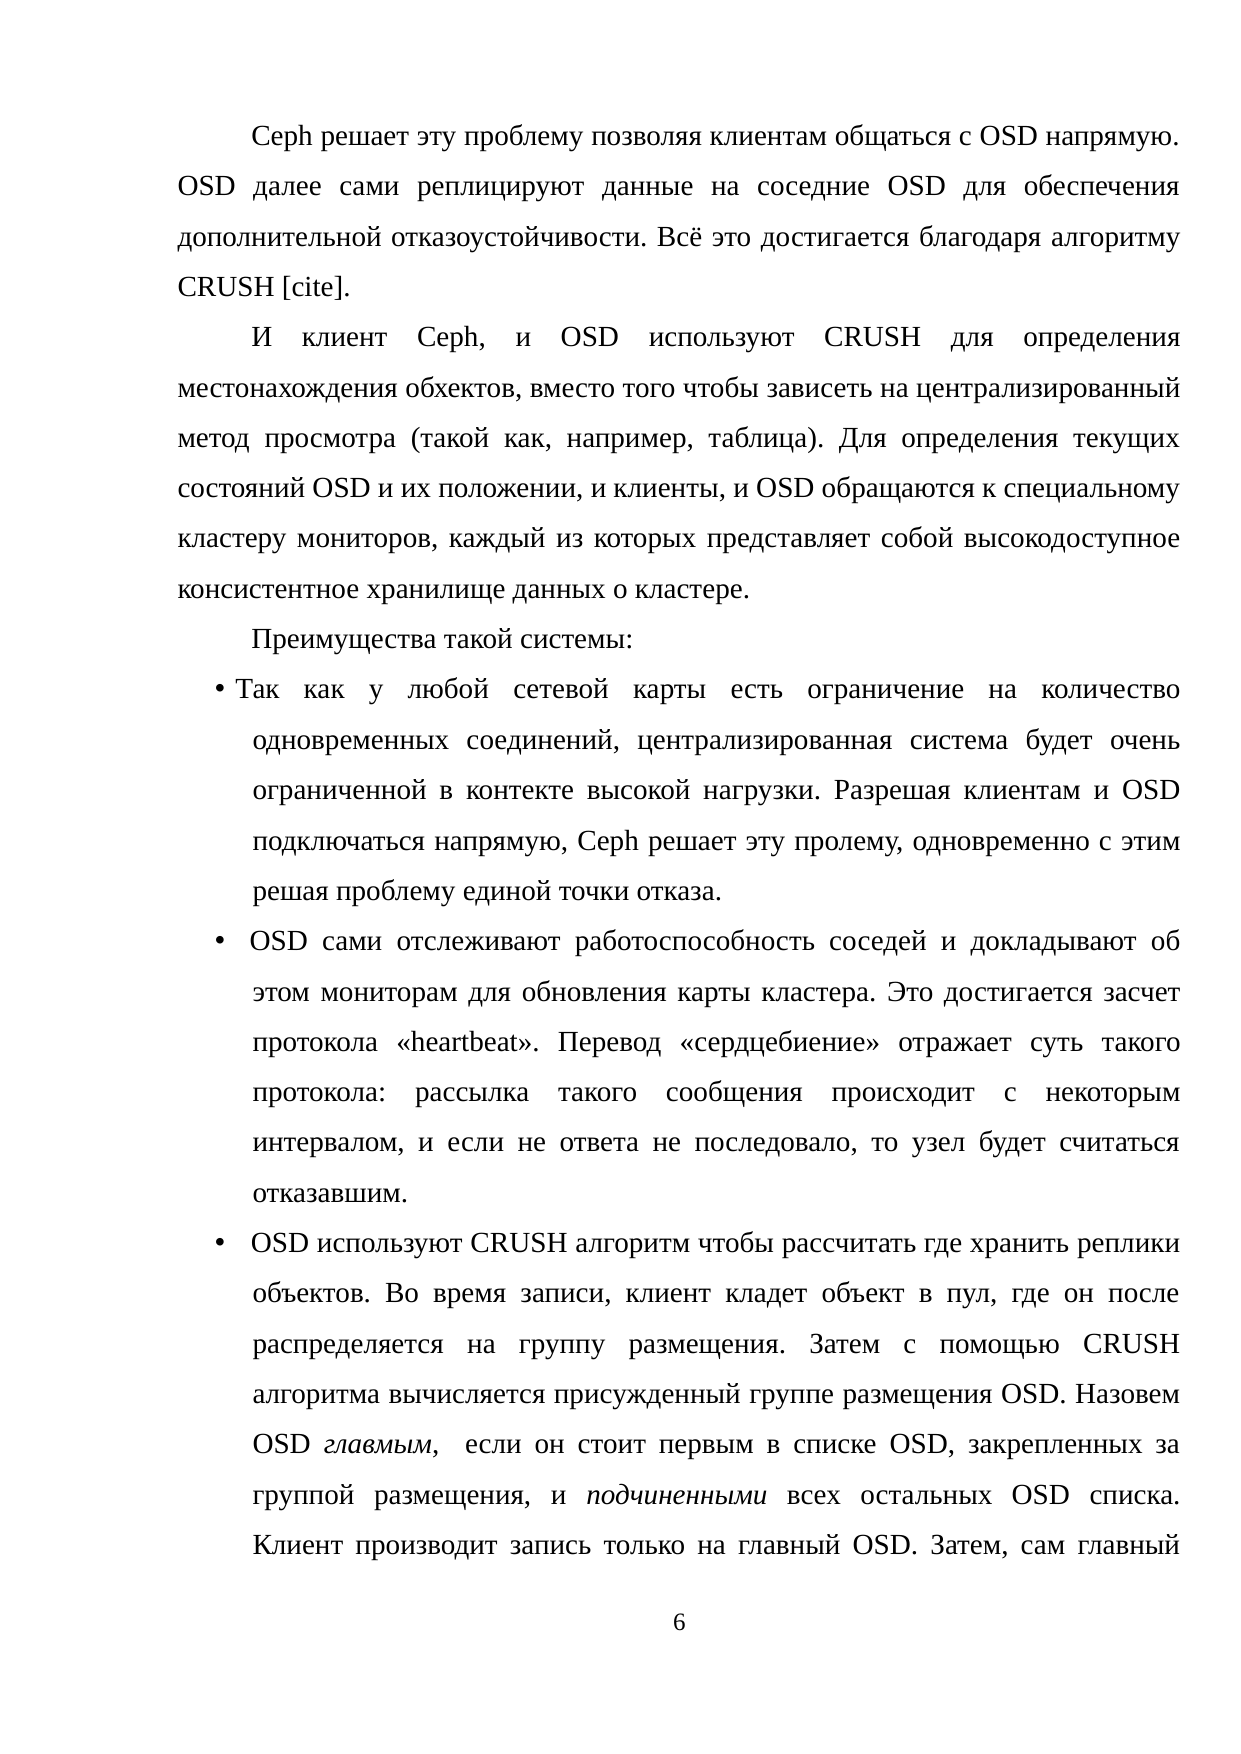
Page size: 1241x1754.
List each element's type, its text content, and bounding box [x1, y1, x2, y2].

list OSD используют CRUSH алгоритм чтобы рассчитать где хранить реплики объектов. Во время записи, клиент кладет объект в пул, где он после распределяется на группу размещения. Затем с помощью CRUSH алгоритма вычисляется присужденный группе размещения OSD. Назовем OSD главмым, если он стоит первым в списке OSD, закрепленных за группой размещения, и подчиненными всех остальных OSD списка. Клиент производит запись только на главный OSD. Затем, сам главный [215, 1225, 1181, 1561]
list OSD сами отслеживают работоспособность соседей и докладывают об этом мониторам для обновления карты кластера. Это достигается засчет протокола «heartbeat». Перевод «сердцебиение» отражает суть такого протокола: рассылка такого сообщения происходит с некоторым интервалом, и если не ответа не последовало, то узел будет считаться отказавшим. [215, 923, 1181, 1208]
list Так как у любой сетевой карты есть ограничение на количество одновременных соединений, централизированная система будет очень ограниченной в контекте высокой нагрузки. Разрешая клиентам и OSD подключаться напрямую, Ceph решает эту пролему, одновременно с этим решая проблему единой точки отказа. [215, 672, 1181, 906]
text Преимущества такой системы: [177, 621, 1181, 655]
text И клиент Ceph, и OSD используют CRUSH для определения местонахождения обхектов, вместо того чтобы зависеть на централизированный метод просмотра (такой как, например, таблица). Для определения текущих состояний OSD и их положении, и клиенты, и OSD обращаются к специальному кластеру мониторов, каждый из которых представляет собой высокодоступное консистентное хранилище данных о кластере. [177, 319, 1181, 604]
text Ceph решает эту проблему позволяя клиентам общаться с OSD напрямую. OSD далее сами реплицируют данные на соседние OSD для обеспечения дополнительной отказоустойчивости. Всё это достигается благодаря алгоритму CRUSH [cite]. [177, 118, 1181, 303]
